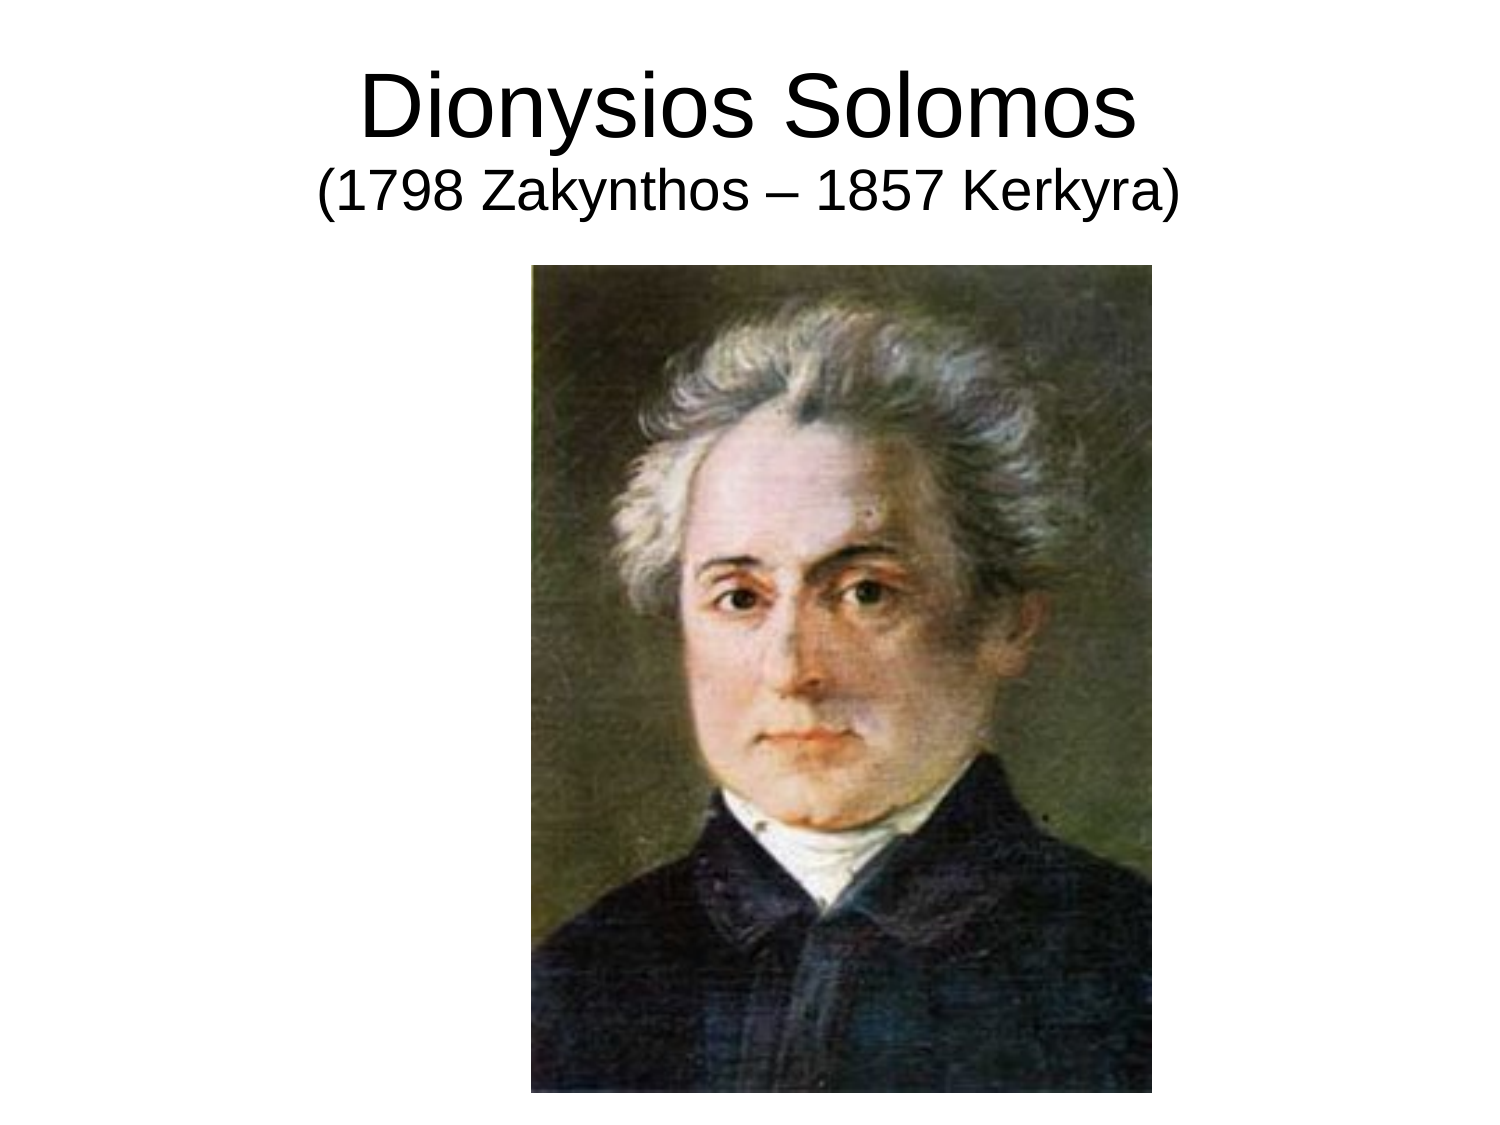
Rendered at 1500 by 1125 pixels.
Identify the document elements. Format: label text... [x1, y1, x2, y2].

title Dionysios Solomos (1798 Zakynthos – 1857 Kerkyra) [74, 20, 1425, 257]
picture [531, 265, 1152, 1093]
